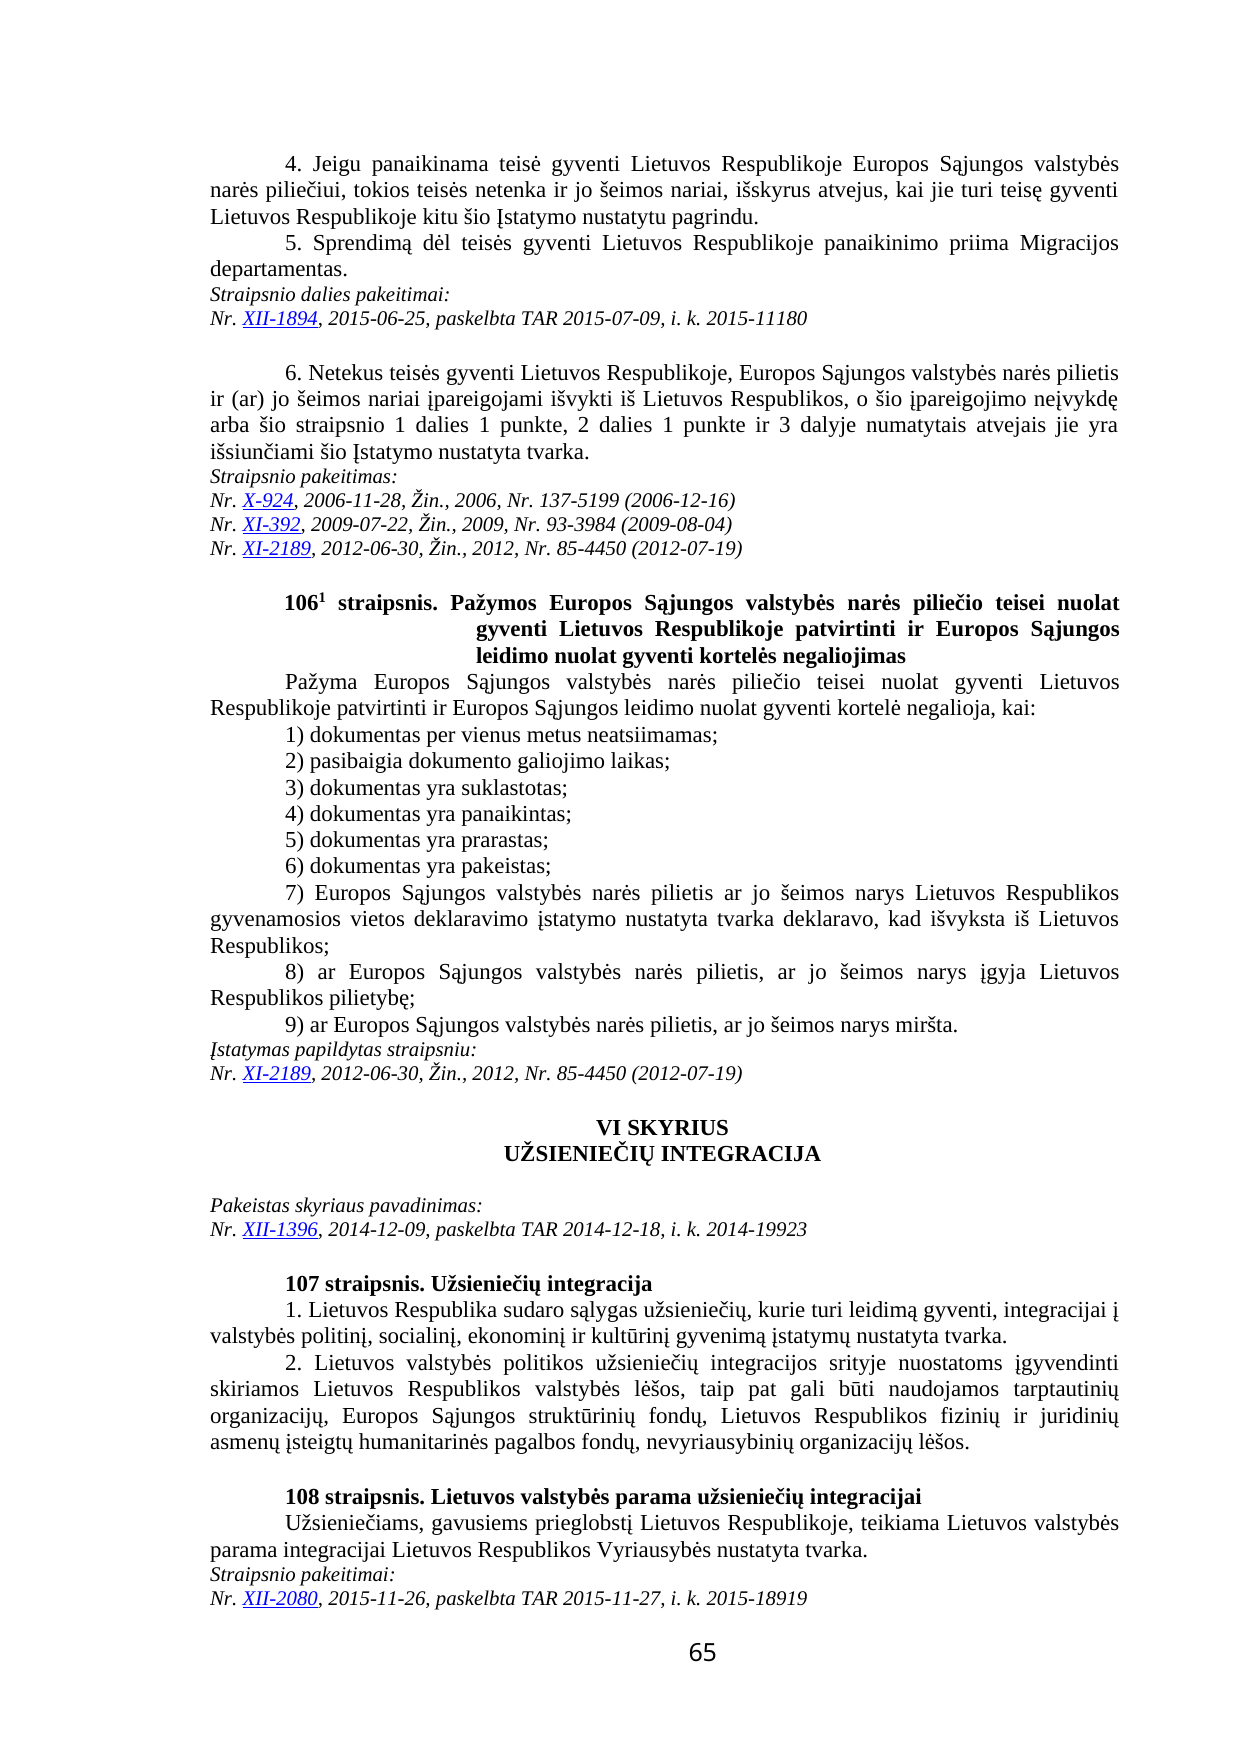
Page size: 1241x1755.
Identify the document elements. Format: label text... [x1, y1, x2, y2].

text Straipsnio pakeitimai: [210, 1562, 1120, 1586]
text 4. Jeigu panaikinama teisė gyventi Lietuvos Respublikoje Europos Sąjungos valstybės narės piliečiui, tokios teisės netenka ir jo šeimos nariai, išskyrus atvejus, kai jie turi teisę gyventi Lietuvos Respublikoje kitu šio Įstatymo nustatytu pagrindu. [210, 150, 1120, 229]
text 8) ar Europos Sąjungos valstybės narės pilietis, ar jo šeimos narys įgyja Lietuvos Respublikos pilietybę; [210, 958, 1120, 1011]
text Nr. XI-392, 2009-07-22, Žin., 2009, Nr. 93-3984 (2009-08-04) [210, 512, 1120, 536]
text Nr. XI-2189, 2012-06-30, Žin., 2012, Nr. 85-4450 (2012-07-19) [210, 1061, 1120, 1085]
text 4) dokumentas yra panaikintas; [210, 800, 1120, 826]
text 1061 straipsnis. Pažymos Europos Sąjungos valstybės narės piliečio teisei nuolat gyventi Lietuvos Respublikoje patvirtinti ir Europos Sąjungos leidimo nuolat gyventi kortelės negaliojimas [284, 589, 1120, 668]
text UŽSIENIEČIŲ INTEGRACIJA [210, 1140, 1120, 1167]
text Įstatymas papildytas straipsniu: [210, 1037, 1120, 1061]
text 2) pasibaigia dokumento galiojimo laikas; [210, 747, 1120, 773]
text Nr. XII-2080, 2015-11-26, paskelbta TAR 2015-11-27, i. k. 2015-18919 [210, 1586, 1120, 1610]
text Straipsnio dalies pakeitimai: [210, 282, 1120, 306]
text Straipsnio pakeitimas: [210, 464, 1120, 488]
text 1. Lietuvos Respublika sudaro sąlygas užsieniečių, kurie turi leidimą gyventi, integracijai į valstybės politinį, socialinį, ekonominį ir kultūrinį gyvenimą įstatymų nustatyta tvarka. [210, 1296, 1120, 1349]
text Nr. XII-1894, 2015-06-25, paskelbta TAR 2015-07-09, i. k. 2015-11180 [210, 306, 1120, 330]
text 2. Lietuvos valstybės politikos užsieniečių integracijos srityje nuostatoms įgyvendinti skiriamos Lietuvos Respublikos valstybės lėšos, taip pat gali būti naudojamos tarptautinių organizacijų, Europos Sąjungos struktūrinių fondų, Lietuvos Respublikos fizinių ir juridinių asmenų įsteigtų humanitarinės pagalbos fondų, nevyriausybinių organizacijų lėšos. [210, 1349, 1120, 1454]
text 108 straipsnis. Lietuvos valstybės parama užsieniečių integracijai [210, 1483, 1120, 1509]
text Nr. X-924, 2006-11-28, Žin., 2006, Nr. 137-5199 (2006-12-16) [210, 488, 1120, 512]
text 3) dokumentas yra suklastotas; [210, 773, 1120, 800]
text 5. Sprendimą dėl teisės gyventi Lietuvos Respublikoje panaikinimo priima Migracijos departamentas. [210, 229, 1120, 282]
text Užsieniečiams, gavusiems prieglobstį Lietuvos Respublikoje, teikiama Lietuvos valstybės parama integracijai Lietuvos Respublikos Vyriausybės nustatyta tvarka. [210, 1509, 1120, 1562]
text 107 straipsnis. Užsieniečių integracija [210, 1270, 1120, 1296]
text Nr. XII-1396, 2014-12-09, paskelbta TAR 2014-12-18, i. k. 2014-19923 [210, 1217, 1120, 1241]
text VI SKYRIUS [210, 1114, 1120, 1140]
text 6. Netekus teisės gyventi Lietuvos Respublikoje, Europos Sąjungos valstybės narės pilietis ir (ar) jo šeimos nariai įpareigojami išvykti iš Lietuvos Respublikos, o šio įpareigojimo neįvykdę arba šio straipsnio 1 dalies 1 punkte, 2 dalies 1 punkte ir 3 dalyje numatytais atvejais jie yra išsiunčiami šio Įstatymo nustatyta tvarka. [210, 359, 1120, 464]
text Pažyma Europos Sąjungos valstybės narės piliečio teisei nuolat gyventi Lietuvos Respublikoje patvirtinti ir Europos Sąjungos leidimo nuolat gyventi kortelė negalioja, kai: [210, 668, 1120, 721]
text 7) Europos Sąjungos valstybės narės pilietis ar jo šeimos narys Lietuvos Respublikos gyvenamosios vietos deklaravimo įstatymo nustatyta tvarka deklaravo, kad išvyksta iš Lietuvos Respublikos; [210, 879, 1120, 958]
text 1) dokumentas per vienus metus neatsiimamas; [210, 721, 1120, 747]
text 5) dokumentas yra prarastas; [210, 826, 1120, 853]
text 9) ar Europos Sąjungos valstybės narės pilietis, ar jo šeimos narys miršta. [210, 1011, 1120, 1037]
text 6) dokumentas yra pakeistas; [210, 853, 1120, 879]
text Nr. XI-2189, 2012-06-30, Žin., 2012, Nr. 85-4450 (2012-07-19) [210, 536, 1120, 560]
text Pakeistas skyriaus pavadinimas: [210, 1193, 1120, 1217]
